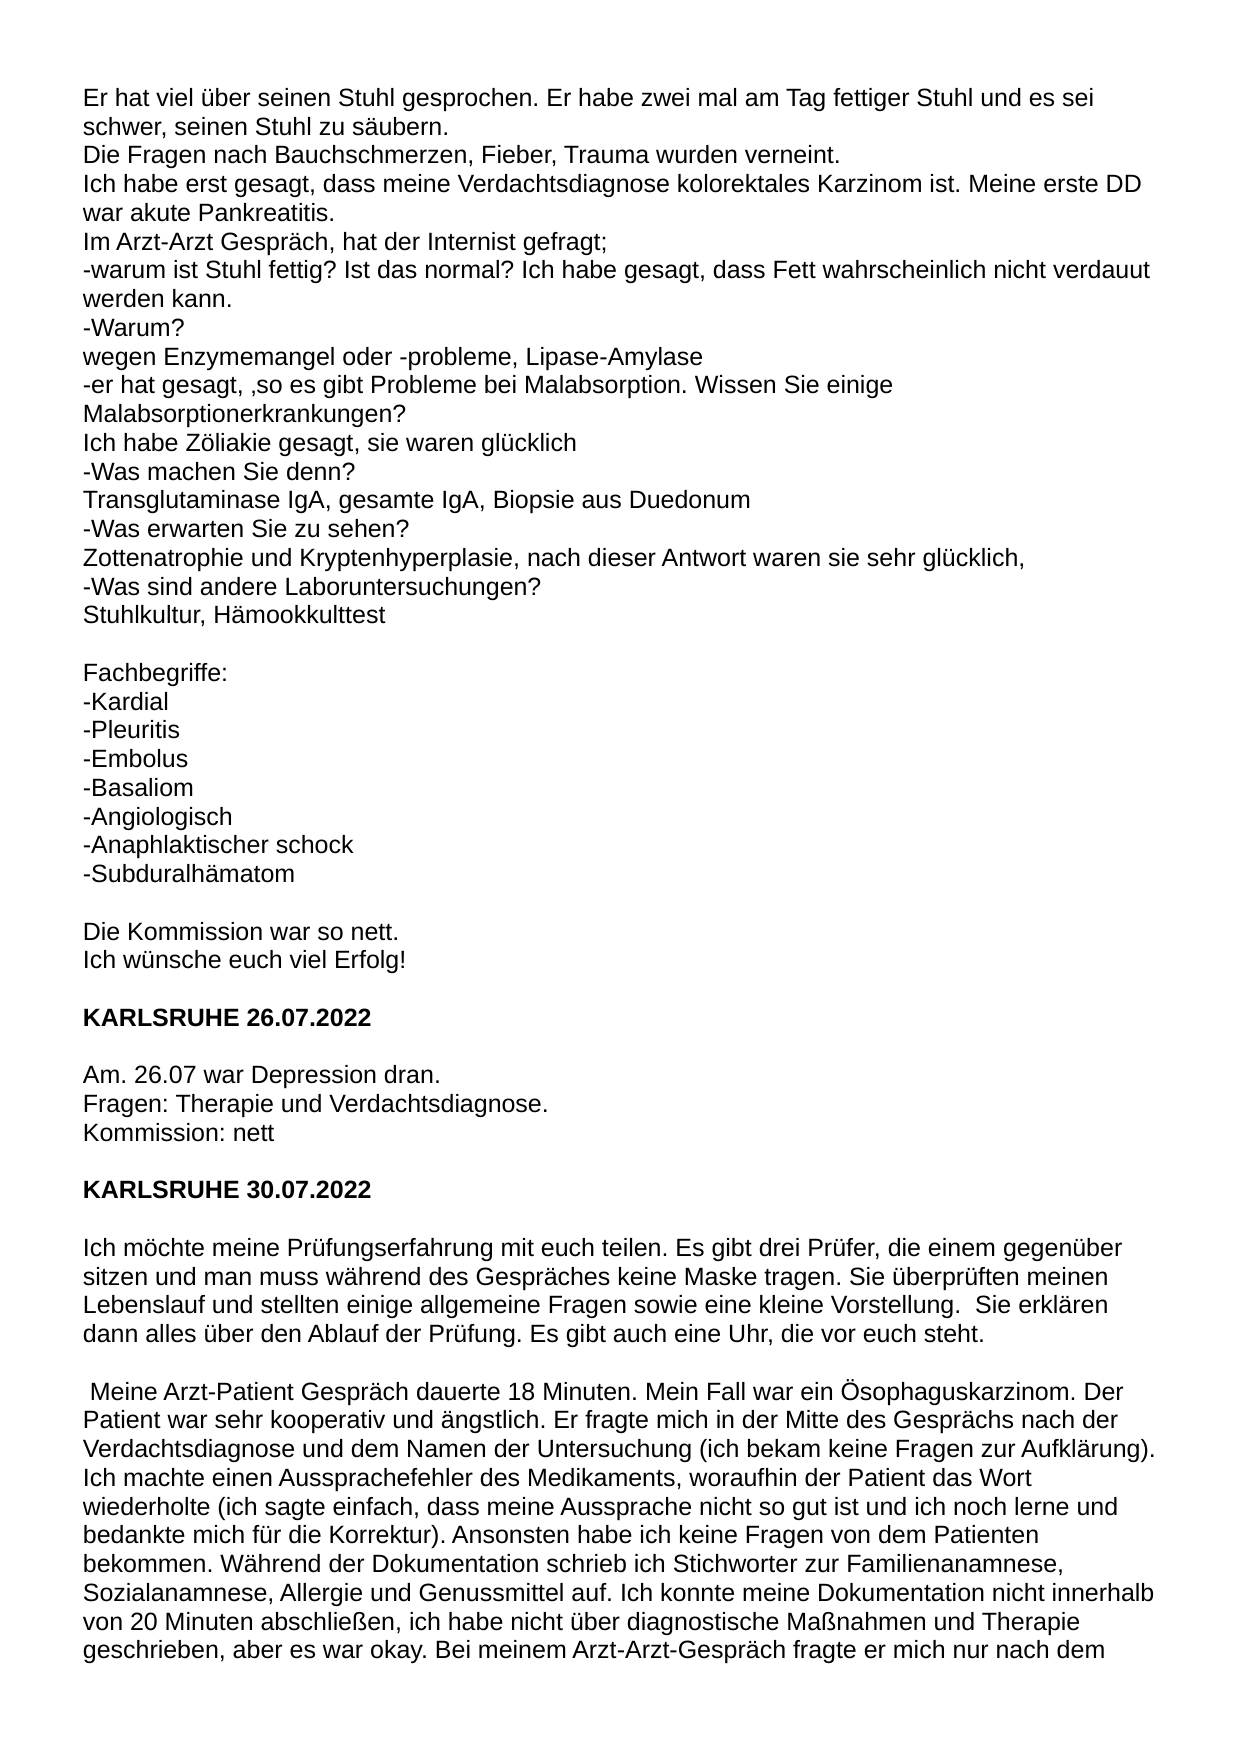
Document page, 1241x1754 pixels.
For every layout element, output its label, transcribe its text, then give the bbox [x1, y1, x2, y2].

text Ich wünsche euch viel Erfolg! [83, 945, 1157, 974]
text -Angiologisch [83, 801, 1157, 830]
text -warum ist Stuhl fettig? Ist das normal? Ich habe gesagt, dass Fett wahrscheinlich nicht verdauut werden kann. [83, 255, 1157, 313]
text -Warum? [83, 313, 1157, 341]
text Am. 26.07 war Depression dran. [83, 1060, 1157, 1089]
text Die Fragen nach Bauchschmerzen, Fieber, Trauma wurden verneint. [83, 140, 1157, 169]
text -Basaliom [83, 773, 1157, 801]
text Ich habe erst gesagt, dass meine Verdachtsdiagnose kolorektales Karzinom ist. Meine erste DD war akute Pankreatitis. [83, 169, 1157, 226]
text -Pleuritis [83, 715, 1157, 744]
text Transglutaminase IgA, gesamte IgA, Biopsie aus Duedonum [83, 485, 1157, 514]
text -Subduralhämatom [83, 859, 1157, 888]
text Fachbegriffe: [83, 658, 1157, 686]
text Kommission: nett [83, 1118, 1157, 1146]
text Im Arzt-Arzt Gespräch, hat der Internist gefragt; [83, 226, 1157, 255]
text -Was machen Sie denn? [83, 456, 1157, 485]
text Meine Arzt-Patient Gespräch dauerte 18 Minuten. Mein Fall war ein Ösophaguskarzinom. Der Patient war sehr kooperativ und ängstlich. Er fragte mich in der Mitte des Gesprächs nach der Verdachtsdiagnose und dem Namen der Untersuchung (ich bekam keine Fragen zur Aufklärung). Ich machte einen Aussprachefehler des Medikaments, woraufhin der Patient das Wort wiederholte (ich sagte einfach, dass meine Aussprache nicht so gut ist und ich noch lerne und bedankte mich für die Korrektur). Ansonsten habe ich keine Fragen von dem Patienten bekommen. Während der Dokumentation schrieb ich Stichworter zur Familienanamnese, Sozialanamnese, Allergie und Genussmittel auf. Ich konnte meine Dokumentation nicht innerhalb von 20 Minuten abschließen, ich habe nicht über diagnostische Maßnahmen und Therapie geschrieben, aber es war okay. Bei meinem Arzt-Arzt-Gespräch fragte er mich nur nach dem [83, 1376, 1157, 1664]
text -Embolus [83, 744, 1157, 773]
text wegen Enzymemangel oder -probleme, Lipase-Amylase [83, 341, 1157, 370]
text Fragen: Therapie und Verdachtsdiagnose. [83, 1089, 1157, 1118]
text Ich möchte meine Prüfungserfahrung mit euch teilen. Es gibt drei Prüfer, die einem gegenüber sitzen und man muss während des Gespräches keine Maske tragen. Sie überprüften meinen Lebenslauf und stellten einige allgemeine Fragen sowie eine kleine Vorstellung. Sie erklären dann alles über den Ablauf der Prüfung. Es gibt auch eine Uhr, die vor euch steht. [83, 1233, 1157, 1348]
text -Anaphlaktischer schock [83, 830, 1157, 859]
text KARLSRUHE 30.07.2022 [83, 1175, 1157, 1204]
text Zottenatrophie und Kryptenhyperplasie, nach dieser Antwort waren sie sehr glücklich, [83, 543, 1157, 571]
text -Was erwarten Sie zu sehen? [83, 514, 1157, 543]
text Die Kommission war so nett. [83, 916, 1157, 945]
text KARLSRUHE 26.07.2022 [83, 1003, 1157, 1031]
text Stuhlkultur, Hämookkulttest [83, 600, 1157, 629]
text -Was sind andere Laboruntersuchungen? [83, 571, 1157, 600]
text Ich habe Zöliakie gesagt, sie waren glücklich [83, 428, 1157, 456]
text -er hat gesagt, ‚so es gibt Probleme bei Malabsorption. Wissen Sie einige Malabsorptionerkrankungen? [83, 370, 1157, 428]
text Er hat viel über seinen Stuhl gesprochen. Er habe zwei mal am Tag fettiger Stuhl und es sei schwer, seinen Stuhl zu säubern. [83, 83, 1157, 140]
text -Kardial [83, 686, 1157, 715]
